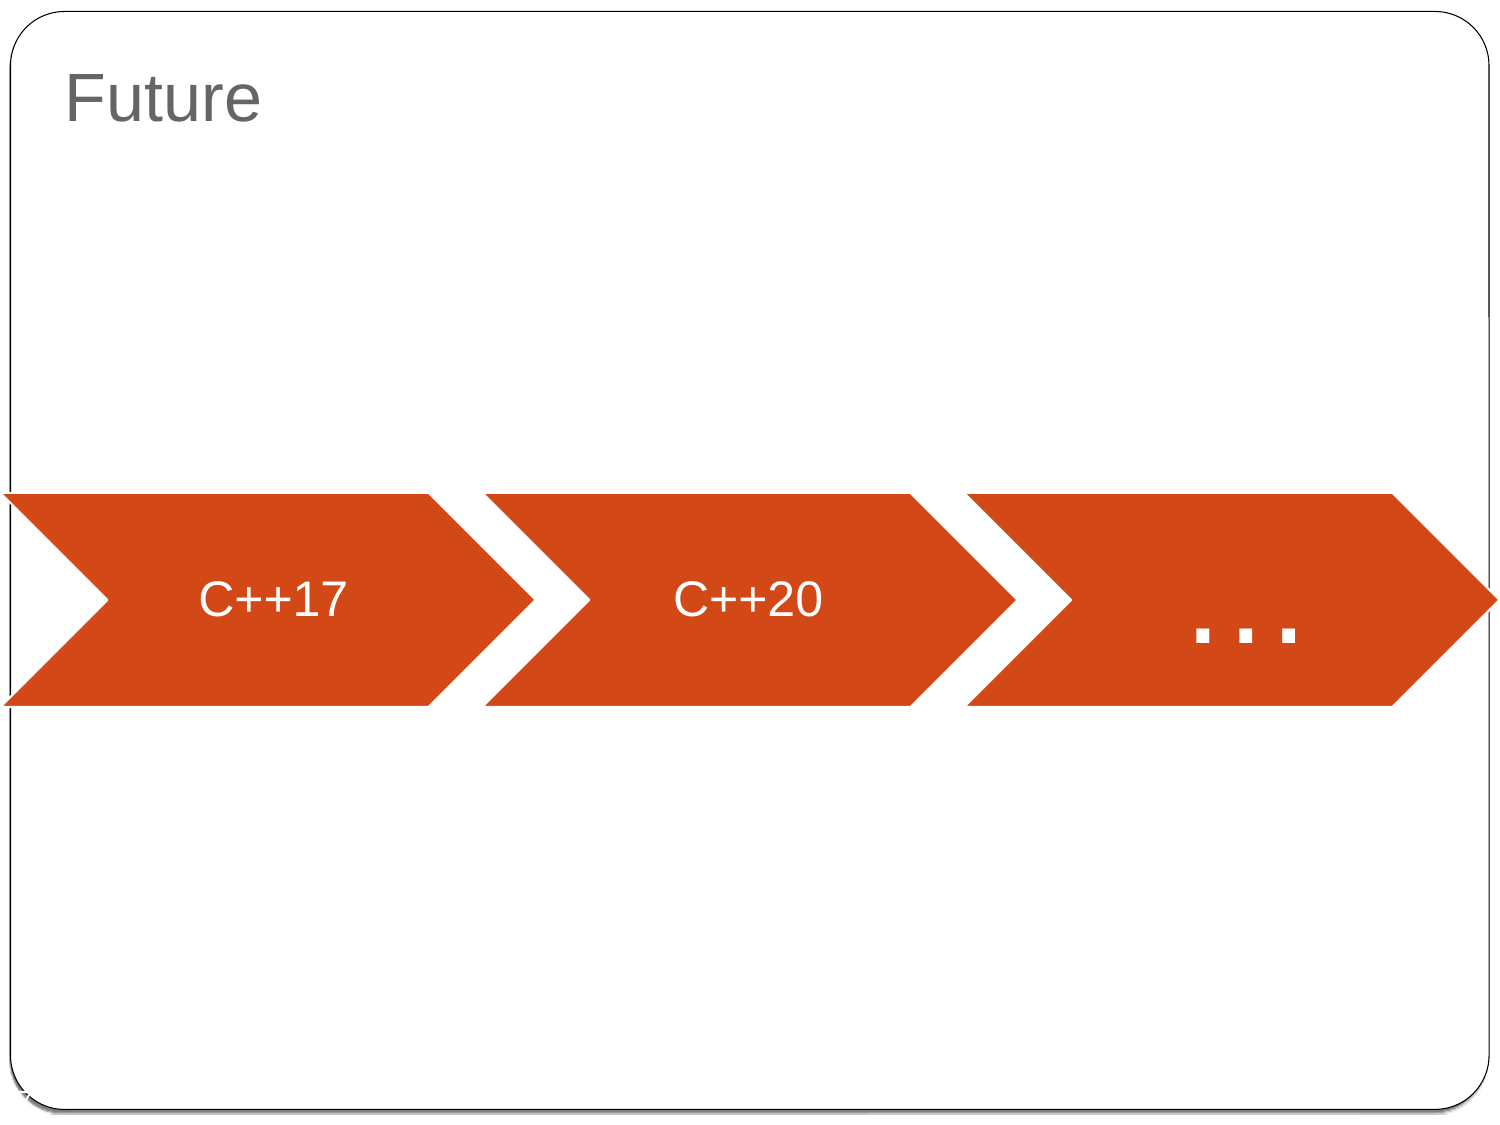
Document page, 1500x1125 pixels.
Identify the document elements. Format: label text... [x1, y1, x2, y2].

text_box … [964, 492, 1500, 708]
title Future [50, 45, 1450, 150]
text_box C++20 [482, 492, 1018, 708]
slide_number [0, 1074, 50, 1125]
text_box C++17 [0, 492, 536, 708]
